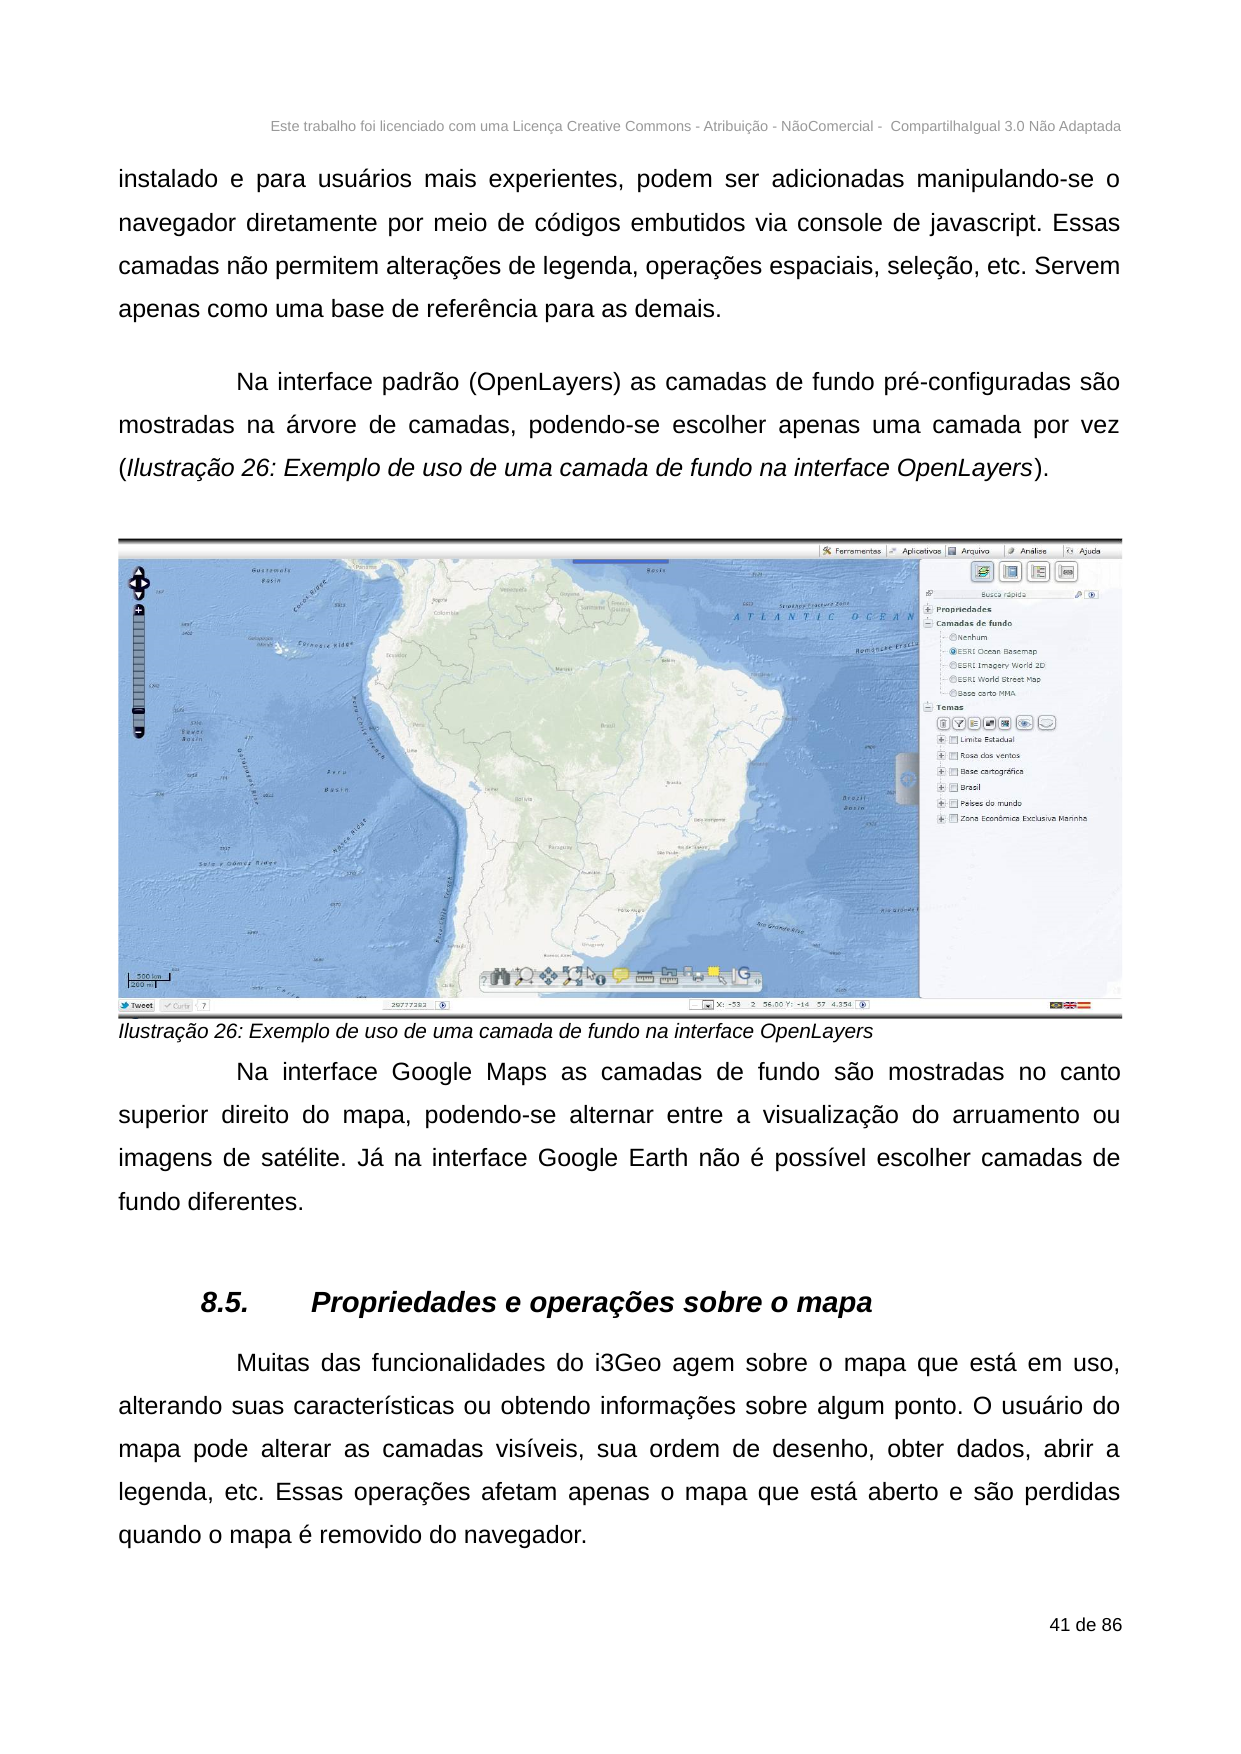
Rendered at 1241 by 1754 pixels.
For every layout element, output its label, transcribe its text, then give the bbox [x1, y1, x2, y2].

subtitle Propriedades e operações sobre o mapa [163, 1285, 1077, 1318]
text [118, 526, 1122, 538]
text Na interface padrão (OpenLayers) as camadas de fundo pré-configuradas são mostradas na árvore de camadas, podendo-se escolher apenas uma camada por vez (Ilustração 26: Exemplo de uso de uma camada de fundo na interface OpenLayers). [118, 367, 1122, 482]
text Muitas das funcionalidades do i3Geo agem sobre o mapa que está em uso, alterando suas características ou obtendo informações sobre algum ponto. O usuário do mapa pode alterar as camadas visíveis, sua ordem de desenho, obter dados, abrir a legenda, etc. Essas operações afetam apenas o mapa que está aberto e são perdidas quando o mapa é removido do navegador. [118, 1347, 1122, 1549]
text Ilustração 26: Exemplo de uso de uma camada de fundo na interface OpenLayers [118, 1019, 1122, 1043]
text instalado e para usuários mais experientes, podem ser adicionadas manipulando-se o navegador diretamente por meio de códigos embutidos via console de javascript. Essas camadas não permitem alterações de legenda, operações espaciais, seleção, etc. Servem apenas como uma base de referência para as demais. [118, 164, 1122, 322]
text Na interface Google Maps as camadas de fundo são mostradas no canto superior direito do mapa, podendo-se alternar entre a visualização do arruamento ou imagens de satélite. Já na interface Google Earth não é possível escolher camadas de fundo diferentes. [118, 1043, 1122, 1215]
picture [118, 538, 1123, 1019]
